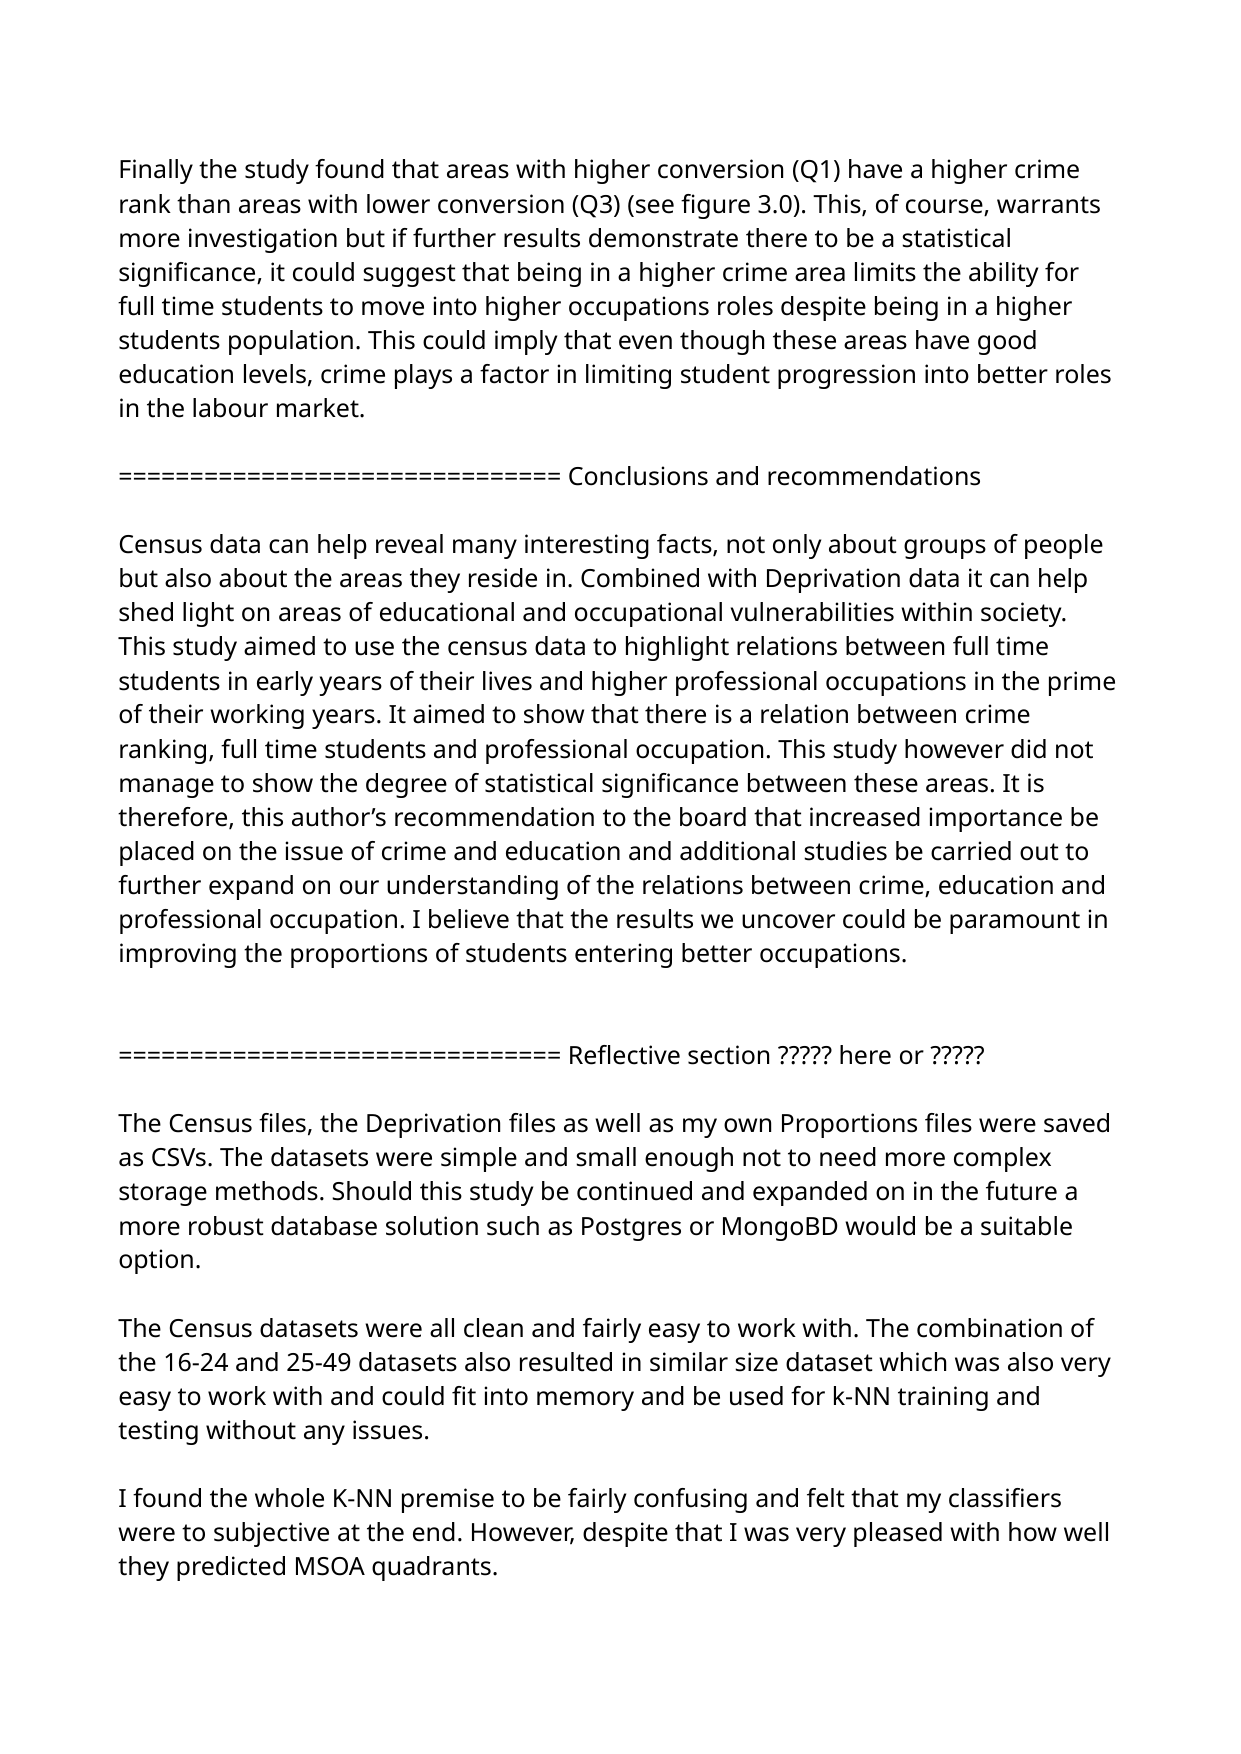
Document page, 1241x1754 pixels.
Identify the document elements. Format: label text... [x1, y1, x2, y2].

text =============================== Reflective section ????? here or ????? [118, 1038, 1122, 1072]
text Census data can help reveal many interesting facts, not only about groups of people but also about the areas they reside in. Combined with Deprivation data it can help shed light on areas of educational and occupational vulnerabilities within society. This study aimed to use the census data to highlight relations between full time students in early years of their lives and higher professional occupations in the prime of their working years. It aimed to show that there is a relation between crime ranking, full time students and professional occupation. This study however did not manage to show the degree of statistical significance between these areas. It is therefore, this author’s recommendation to the board that increased importance be placed on the issue of crime and education and additional studies be carried out to further expand on our understanding of the relations between crime, education and professional occupation. I believe that the results we uncover could be paramount in improving the proportions of students entering better occupations. [118, 527, 1122, 970]
text =============================== Conclusions and recommendations [118, 459, 1122, 493]
text The Census datasets were all clean and fairly easy to work with. The combination of the 16-24 and 25-49 datasets also resulted in similar size dataset which was also very easy to work with and could fit into memory and be used for k-NN training and testing without any issues. [118, 1310, 1122, 1447]
text I found the whole K-NN premise to be fairly confusing and felt that my classifiers were to subjective at the end. However, despite that I was very pleased with how well they predicted MSOA quadrants. [118, 1481, 1122, 1583]
text The Census files, the Deprivation files as well as my own Proportions files were saved as CSVs. The datasets were simple and small enough not to need more complex storage methods. Should this study be continued and expanded on in the future a more robust database solution such as Postgres or MongoBD would be a suitable option. [118, 1106, 1122, 1276]
text Finally the study found that areas with higher conversion (Q1) have a higher crime rank than areas with lower conversion (Q3) (see figure 3.0). This, of course, warrants more investigation but if further results demonstrate there to be a statistical significance, it could suggest that being in a higher crime area limits the ability for full time students to move into higher occupations roles despite being in a higher students population. This could imply that even though these areas have good education levels, crime plays a factor in limiting student progression into better roles in the labour market. [118, 152, 1122, 425]
